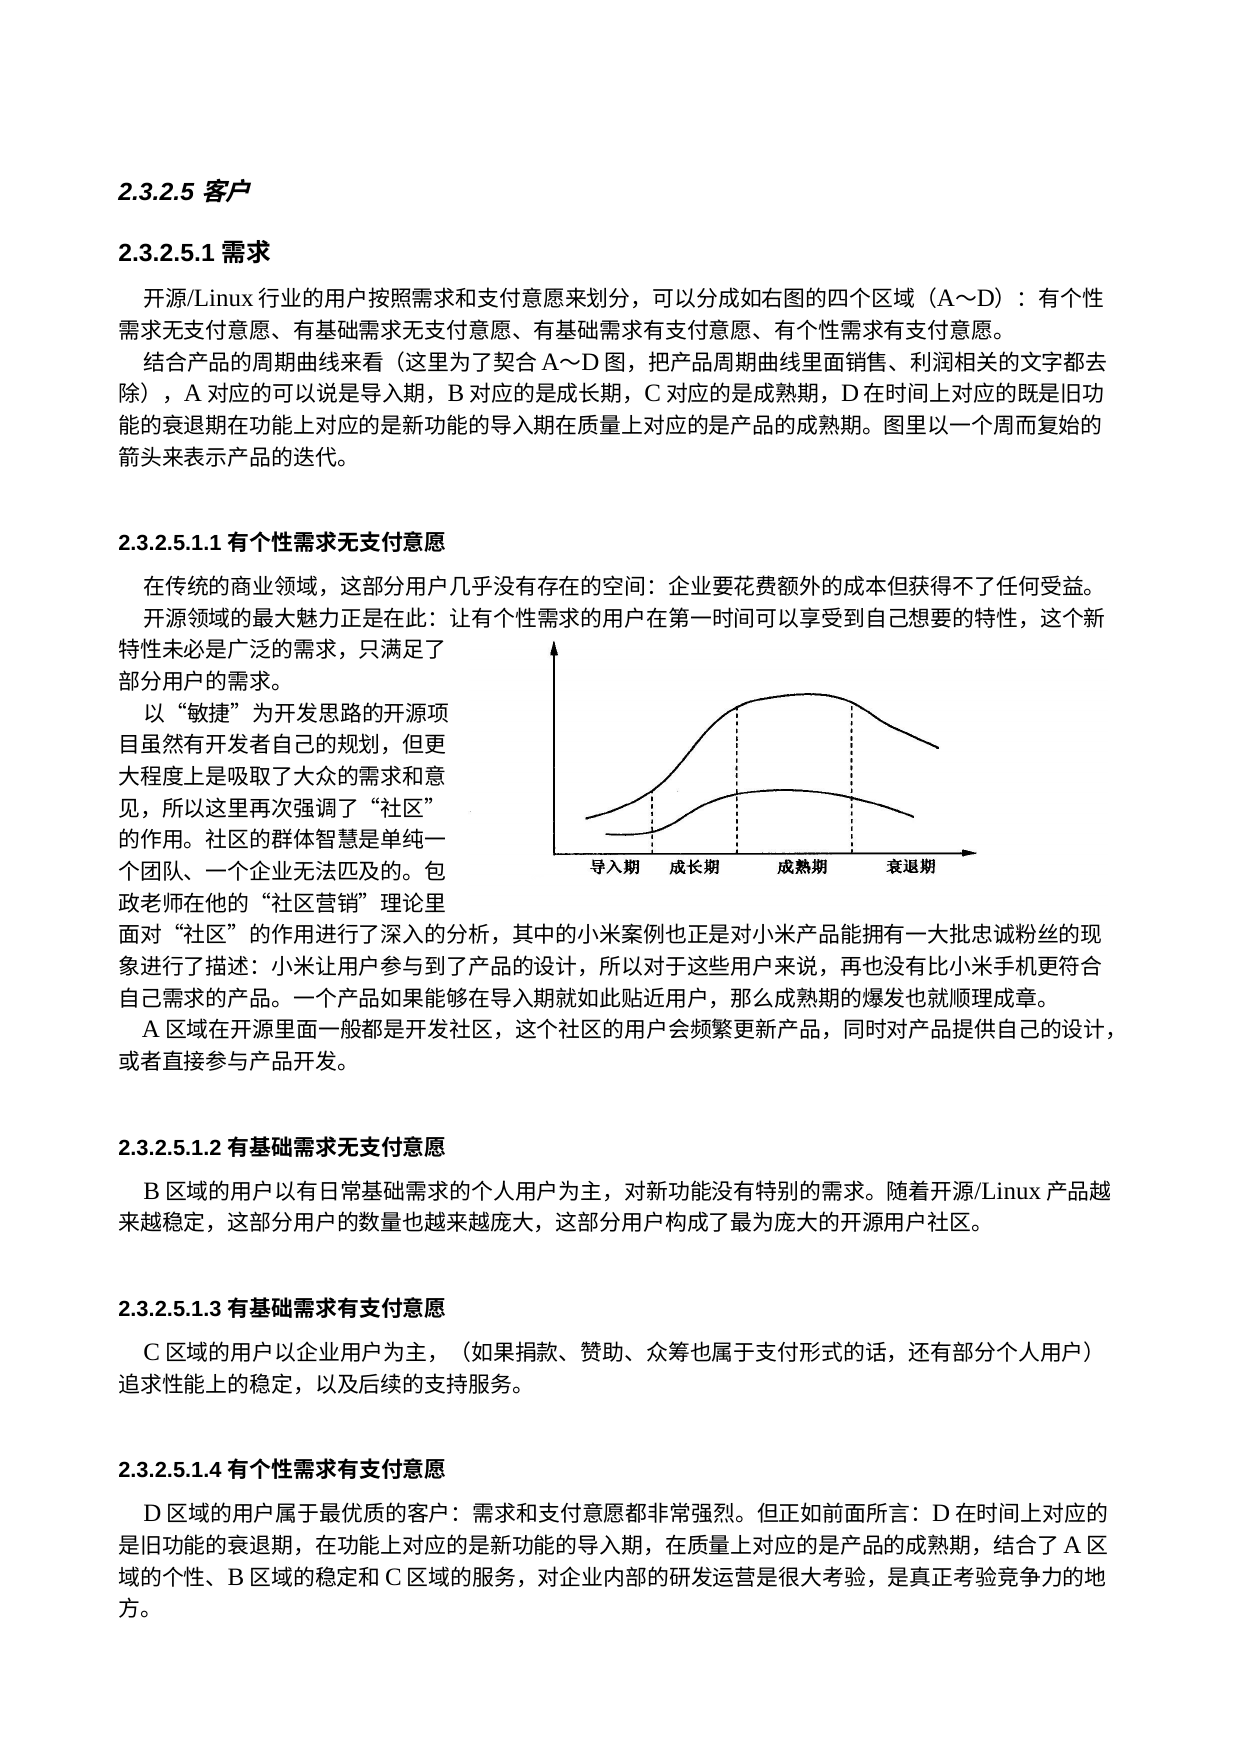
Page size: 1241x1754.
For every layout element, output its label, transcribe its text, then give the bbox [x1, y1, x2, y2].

picture [467, 640, 1108, 916]
subtitle 2.3.2.5.1.4 有个性需求有支付意愿 [118, 1452, 1122, 1484]
text 在传统的商业领域，这部分用户几乎没有存在的空间：企业要花费额外的成本但获得不了任何受益。 [118, 569, 1122, 601]
subtitle 2.3.2.5.1.2 有基础需求无支付意愿 [118, 1129, 1122, 1161]
subtitle 2.3.2.5.1.3 有基础需求有支付意愿 [118, 1291, 1122, 1322]
text 以“敏捷”为开发思路的开源项目虽然有开发者自己的规划，但更大程度上是吸取了大众的需求和意见，所以这里再次强调了“社区”的作用。社区的群体智慧是单纯一个团队、一个企业无法匹及的。包政老师在他的“社区营销”理论里面对“社区”的作用进行了深入的分析，其中的小米案例也正是对小米产品能拥有一大批忠诚粉丝的现象进行了描述：小米让用户参与到了产品的设计，所以对于这些用户来说，再也没有比小米手机更符合自己需求的产品。一个产品如果能够在导入期就如此贴近用户，那么成熟期的爆发也就顺理成章。 [118, 916, 1122, 1012]
subtitle 2.3.2.5.1 需求 [118, 233, 1122, 269]
subtitle 2.3.2.5.1.1 有个性需求无支付意愿 [118, 525, 1122, 557]
text D区域的用户属于最优质的客户：需求和支付意愿都非常强烈。但正如前面所言：D在时间上对应的是旧功能的衰退期，在功能上对应的是新功能的导入期，在质量上对应的是产品的成熟期，结合了A区域的个性、B区域的稳定和C区域的服务，对企业内部的研发运营是很大考验，是真正考验竞争力的地方。 [118, 1496, 1122, 1623]
subtitle 2.3.2.5 客户 [118, 172, 1122, 208]
text 开源/Linux行业的用户按照需求和支付意愿来划分，可以分成如右图的四个区域（A～D）：有个性需求无支付意愿、有基础需求无支付意愿、有基础需求有支付意愿、有个性需求有支付意愿。 [118, 281, 1122, 344]
text 开源领域的最大魅力正是在此：让有个性需求的用户在第一时间可以享受到自己想要的特性，这个新特性未必是广泛的需求，只满足了部分用户的需求。 [118, 601, 1122, 696]
text A区域在开源里面一般都是开发社区，这个社区的用户会频繁更新产品，同时对产品提供自己的设计，或者直接参与产品开发。 [118, 1012, 1122, 1076]
text 结合产品的周期曲线来看（这里为了契合A～D图，把产品周期曲线里面销售、利润相关的文字都去除），A对应的可以说是导入期，B对应的是成长期，C对应的是成熟期，D在时间上对应的既是旧功能的衰退期在功能上对应的是新功能的导入期在质量上对应的是产品的成熟期。图里以一个周而复始的箭头来表示产品的迭代。 [118, 344, 1122, 471]
text C区域的用户以企业用户为主，（如果捐款、赞助、众筹也属于支付形式的话，还有部分个人用户）追求性能上的稳定，以及后续的支持服务。 [118, 1335, 1122, 1398]
text B区域的用户以有日常基础需求的个人用户为主，对新功能没有特别的需求。随着开源/Linux产品越来越稳定，这部分用户的数量也越来越庞大，这部分用户构成了最为庞大的开源用户社区。 [118, 1174, 1122, 1237]
